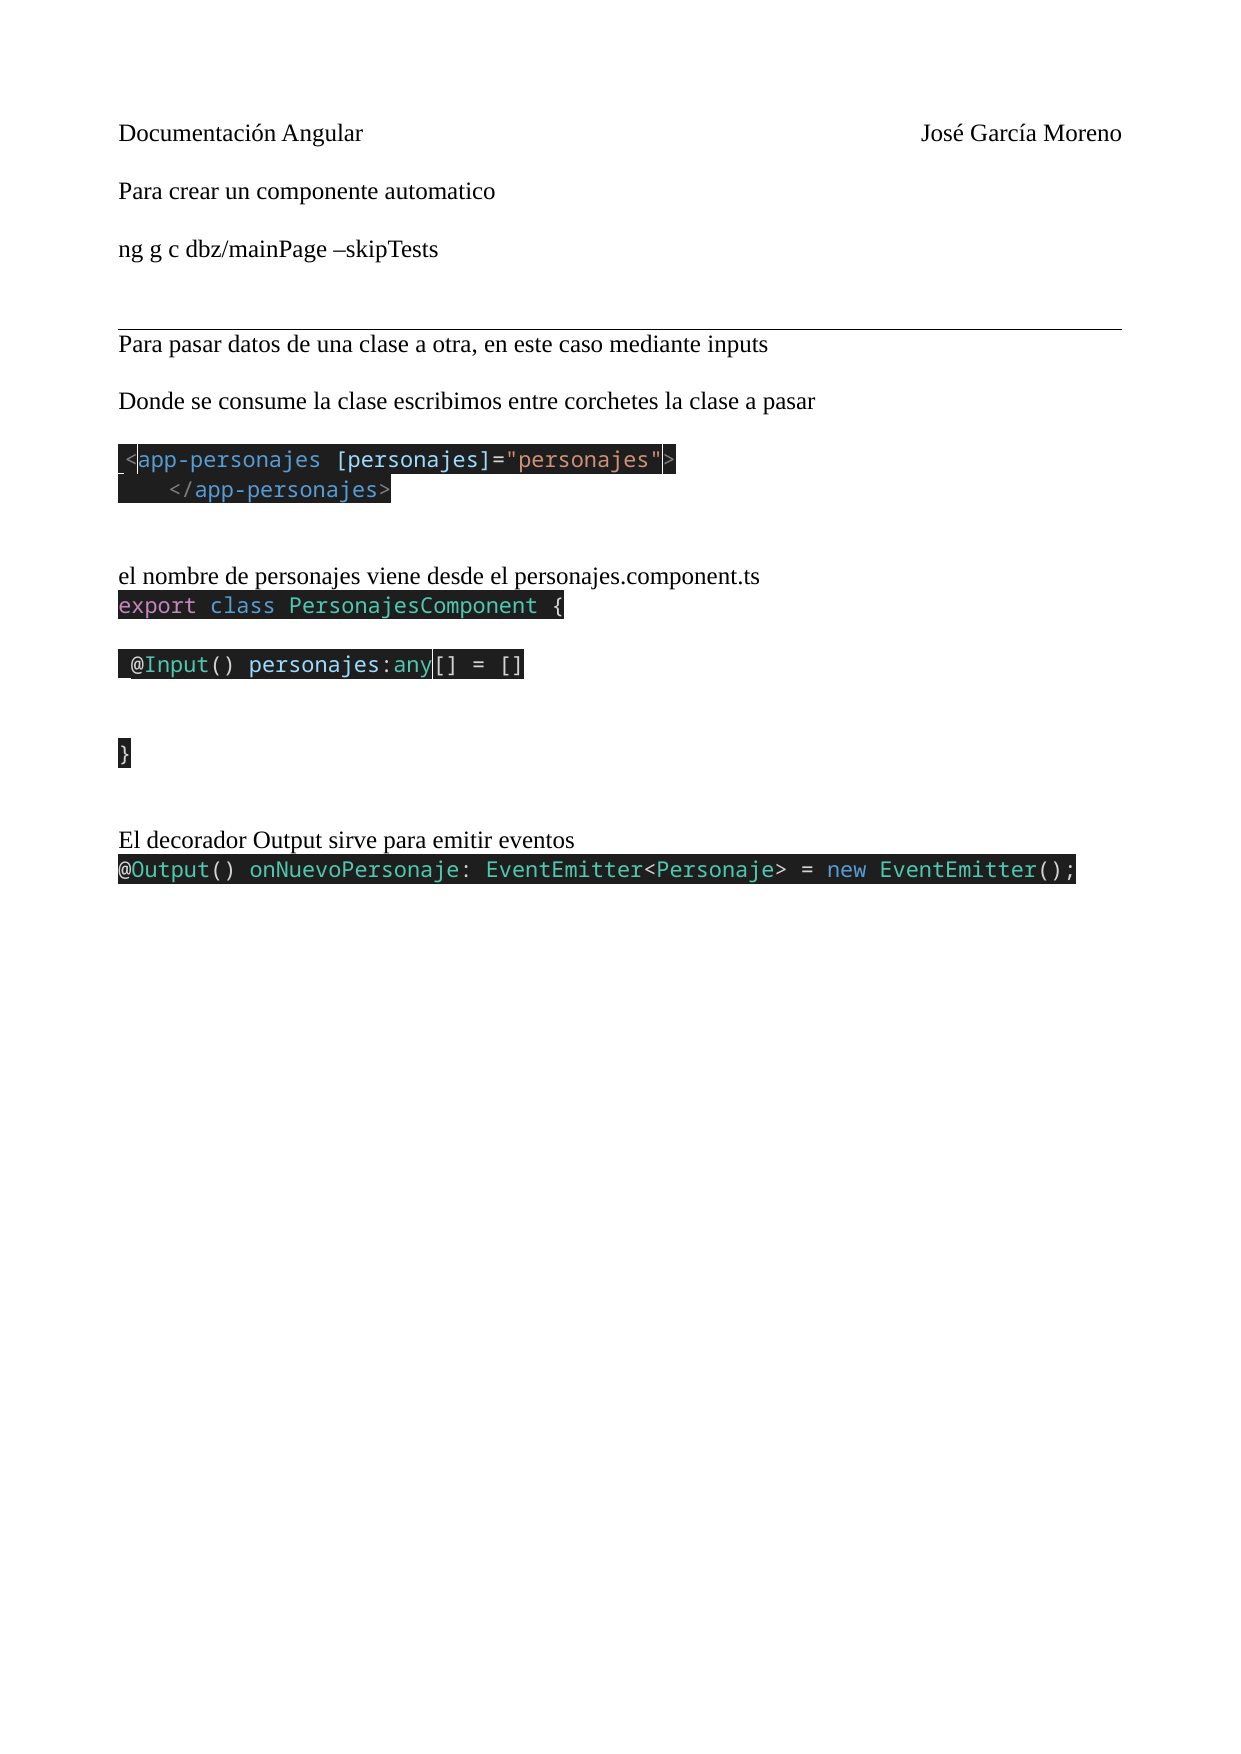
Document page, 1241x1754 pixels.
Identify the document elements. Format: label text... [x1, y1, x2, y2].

text </app-personajes> [118, 474, 1122, 503]
text el nombre de personajes viene desde el personajes.component.ts [118, 561, 1122, 590]
text ng g c dbz/mainPage –skipTests [118, 234, 1122, 263]
text @Output() onNuevoPersonaje: EventEmitter<Personaje> = new EventEmitter(); [118, 854, 1122, 884]
text El decorador Output sirve para emitir eventos [118, 826, 1122, 854]
text } [118, 738, 1122, 768]
text <app-personajes [personajes]="personajes"> [118, 444, 1122, 474]
text Donde se consume la clase escribimos entre corchetes la clase a pasar [118, 386, 1122, 415]
text @Input() personajes:any[] = [] [118, 649, 1122, 679]
text Para crear un componente automatico [118, 176, 1122, 205]
text export class PersonajesComponent { [118, 590, 1122, 619]
text Para pasar datos de una clase a otra, en este caso mediante inputs [118, 330, 1122, 358]
